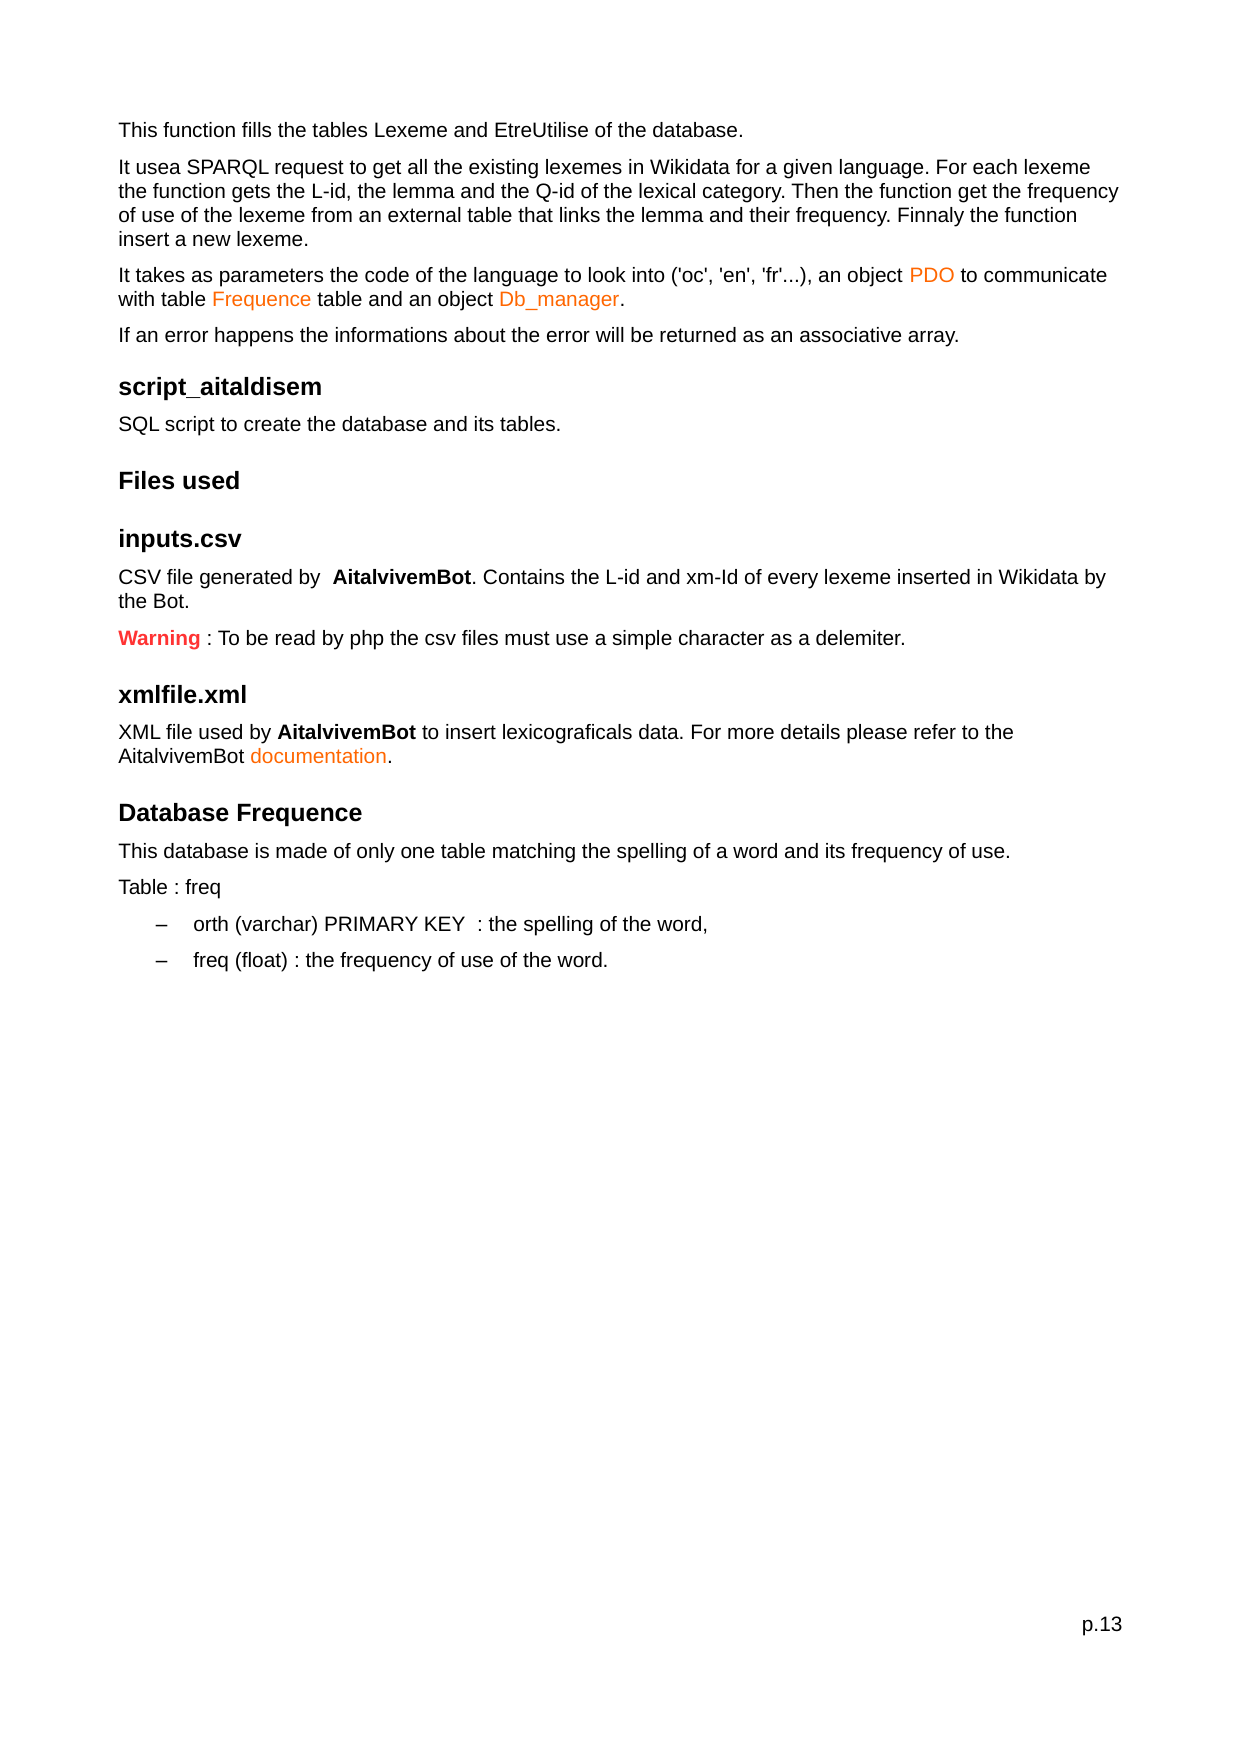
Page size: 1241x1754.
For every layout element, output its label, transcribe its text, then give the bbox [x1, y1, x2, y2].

text CSV file generated by AitalvivemBot. Contains the L-id and xm-Id of every lexeme inserted in Wikidata by the Bot. [118, 565, 1122, 613]
text If an error happens the informations about the error will be returned as an associative array. [118, 323, 1122, 347]
subtitle Database Frequence [118, 798, 1122, 827]
text Warning : To be read by php the csv files must use a simple character as a delemiter. [118, 625, 1122, 649]
subtitle inputs.csv [118, 524, 1122, 553]
text This function fills the tables Lexeme and EtreUtilise of the database. [118, 118, 1122, 142]
text XML file used by AitalvivemBot to insert lexicograficals data. For more details please refer to the AitalvivemBot documentation. [118, 720, 1122, 768]
subtitle xmlfile.xml [118, 679, 1122, 708]
text It takes as parameters the code of the language to look into ('oc', 'en', 'fr'...), an object PDO to communicate with table Frequence table and an object Db_manager. [118, 263, 1122, 311]
subtitle script_aitaldisem [118, 372, 1122, 400]
text SQL script to create the database and its tables. [118, 412, 1122, 436]
list orth (varchar) PRIMARY KEY : the spelling of the word, [156, 912, 1122, 936]
list freq (float) : the frequency of use of the word. [156, 948, 1122, 972]
text Table : freq [118, 875, 1122, 899]
text It usea SPARQL request to get all the existing lexemes in Wikidata for a given language. For each lexeme the function gets the L-id, the lemma and the Q-id of the lexical category. Then the function get the frequency of use of the lexeme from an external table that links the lemma and their frequency. Finnaly the function insert a new lexeme. [118, 154, 1122, 250]
text This database is made of only one table matching the spelling of a word and its frequency of use. [118, 839, 1122, 863]
subtitle Files used [118, 466, 1122, 495]
